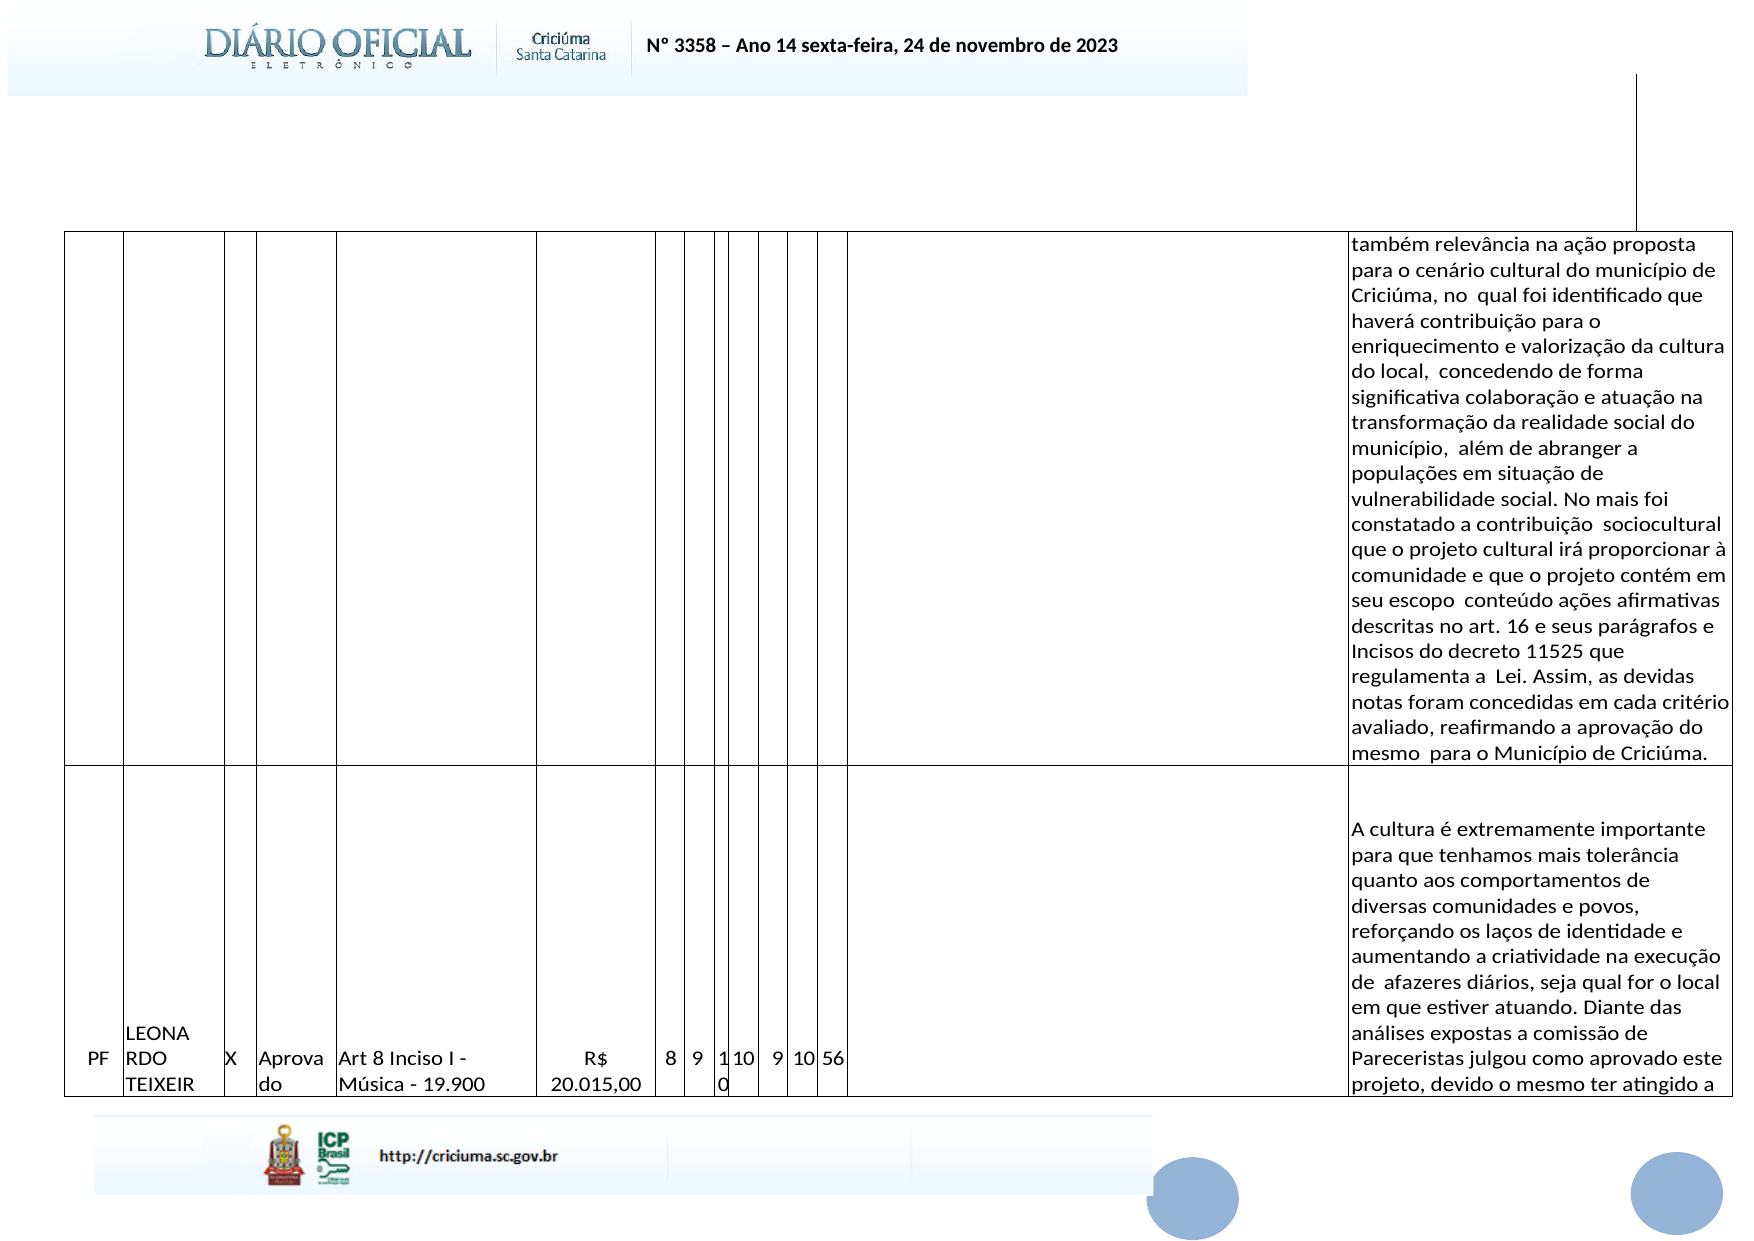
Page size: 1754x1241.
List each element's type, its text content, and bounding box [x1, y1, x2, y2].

table_cell X [225, 766, 256, 1096]
table_cell 8 [656, 766, 684, 1096]
table_header [818, 232, 847, 765]
table_cell PF [65, 766, 123, 1096]
table_cell Aprovado [257, 766, 336, 1096]
table_cell Art 8 Inciso I - Música - 19.900 [337, 766, 536, 1096]
table_cell 10 [729, 766, 758, 1096]
table_cell 10 [788, 766, 817, 1096]
table_cell R$ 20.015,00 [537, 766, 655, 1096]
table_header [257, 232, 336, 765]
table_header [788, 232, 817, 765]
table_header [685, 232, 714, 765]
table_header [656, 232, 684, 765]
table_header também relevância na ação proposta para o cenário cultural do município de Criciúma, no qual foi identificado que haverá contribuição para o enriquecimento e valorização da cultura do local, concedendo de forma significativa colaboração e atuação na transformação da realidade social do município, além de abranger a populações em situação de vulnerabilidade social. No mais foi constatado a contribuição sociocultural que o projeto cultural irá proporcionar à comunidade e que o projeto contém em seu escopo conteúdo ações afirmativas descritas no art. 16 e seus parágrafos e Incisos do decreto 11525 que regulamenta a Lei. Assim, as devidas notas foram concedidas em cada critério avaliado, reafirmando a aprovação do mesmo para o Município de Criciúma. [1349, 232, 1732, 765]
table_header [124, 232, 224, 765]
table_header [337, 232, 536, 765]
table_header [759, 232, 787, 765]
table_cell LEONARDO TEIXEIR [124, 766, 224, 1096]
table_cell [848, 766, 1348, 1096]
table_header [537, 232, 655, 765]
table_header [715, 232, 728, 765]
table_header [729, 232, 758, 765]
table_cell 9 [759, 766, 787, 1096]
table_header [848, 232, 1348, 765]
table_cell 9 [685, 766, 714, 1096]
table_header [65, 232, 123, 765]
table_cell 10 [715, 766, 728, 1096]
table_cell 56 [818, 766, 847, 1096]
table_header [225, 232, 256, 765]
table_cell A cultura é extremamente importante para que tenhamos mais tolerância quanto aos comportamentos de diversas comunidades e povos, reforçando os laços de identidade e aumentando a criatividade na execução de afazeres diários, seja qual for o local em que estiver atuando. Diante das análises expostas a comissão de Pareceristas julgou como aprovado este projeto, devido o mesmo ter atingido a [1349, 766, 1732, 1096]
